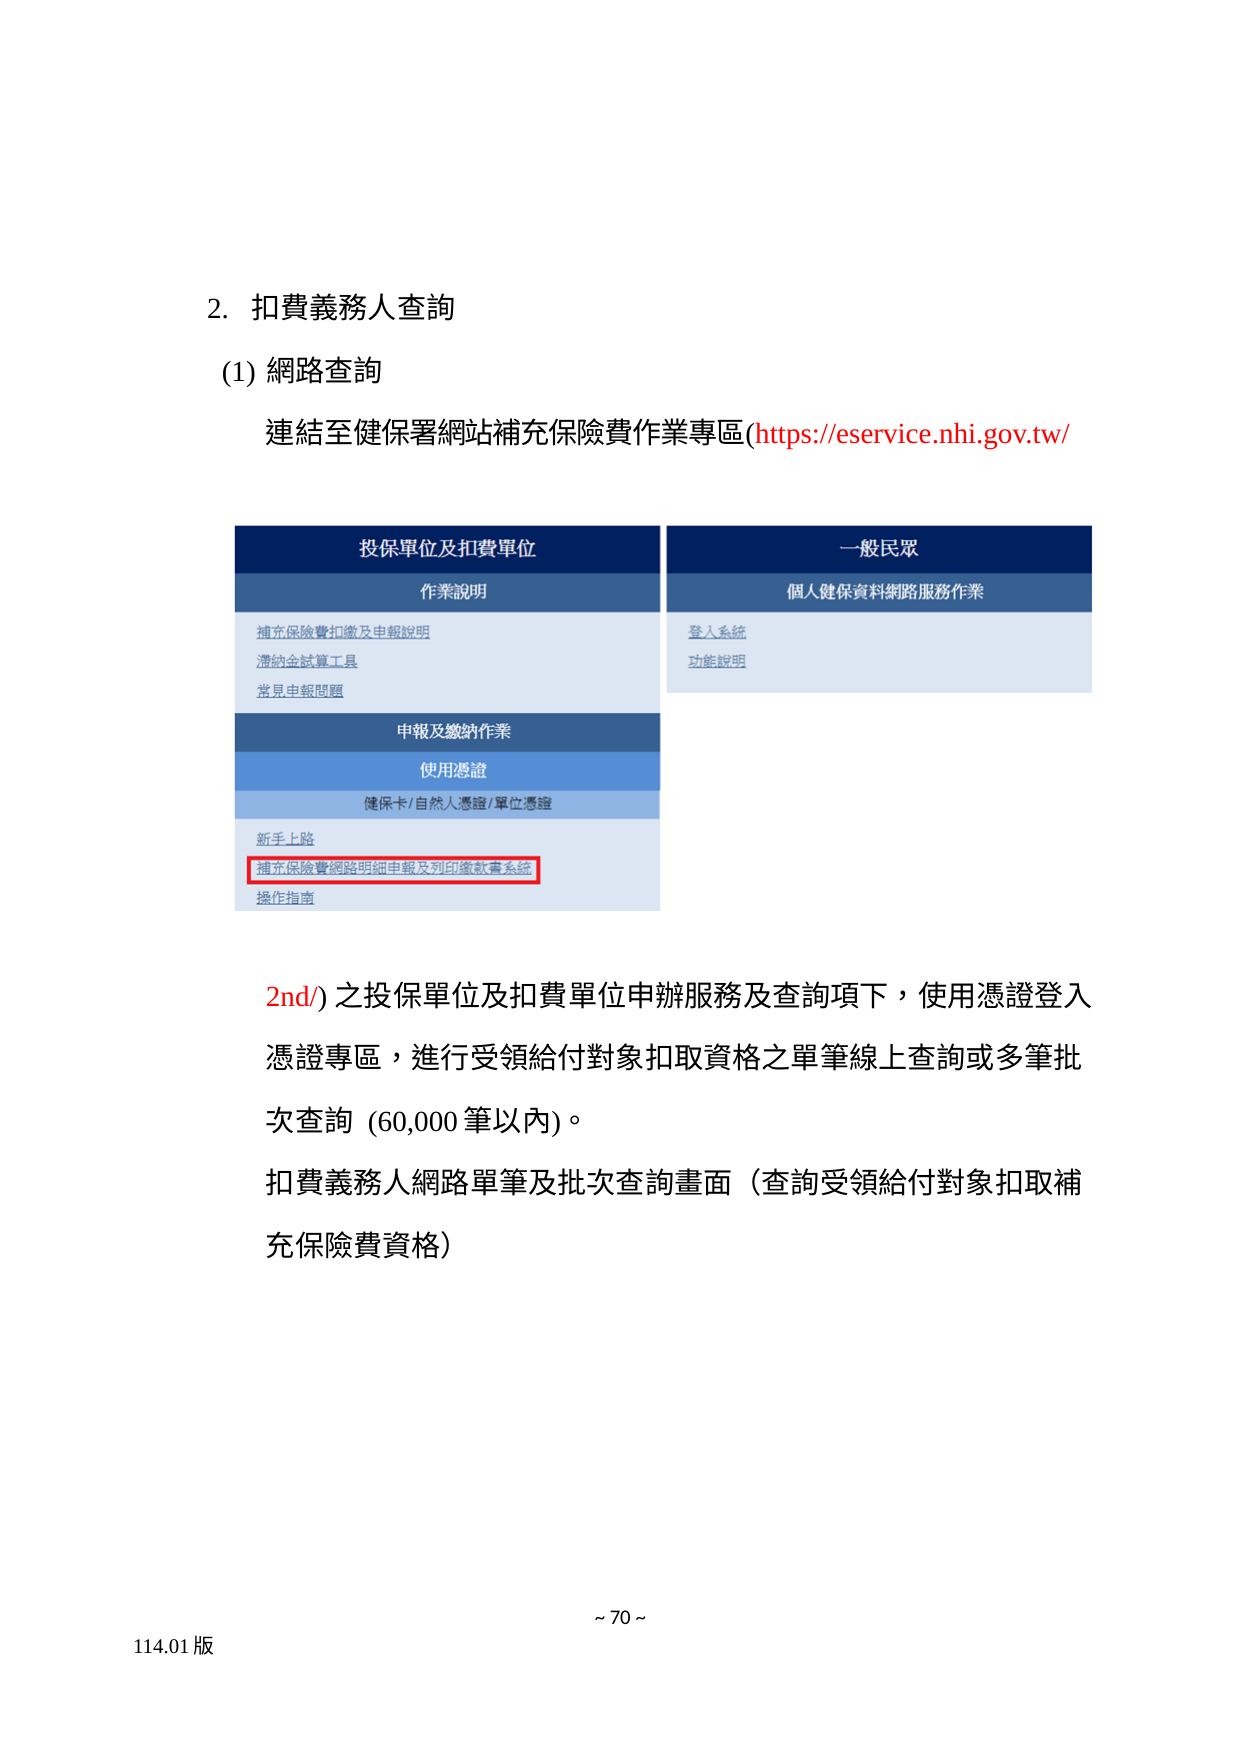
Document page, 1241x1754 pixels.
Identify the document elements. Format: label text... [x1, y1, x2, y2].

list 扣費義務人查詢 [207, 264, 1107, 327]
text 連結至健保署網站補充保險費作業專區(https://eservice.nhi.gov.tw/2nd/) 之投保單位及扣費單位申辦服務及查詢項下，使用憑證登入憑證專區，進行受領給付對象扣取資格之單筆線上查詢或多筆批次查詢 (60,000筆以內)。 [266, 389, 1107, 1139]
list 網路查詢 [222, 327, 1107, 389]
text 扣費義務人網路單筆及批次查詢畫面（查詢受領給付對象扣取補充保險費資格） [266, 1139, 1107, 1264]
